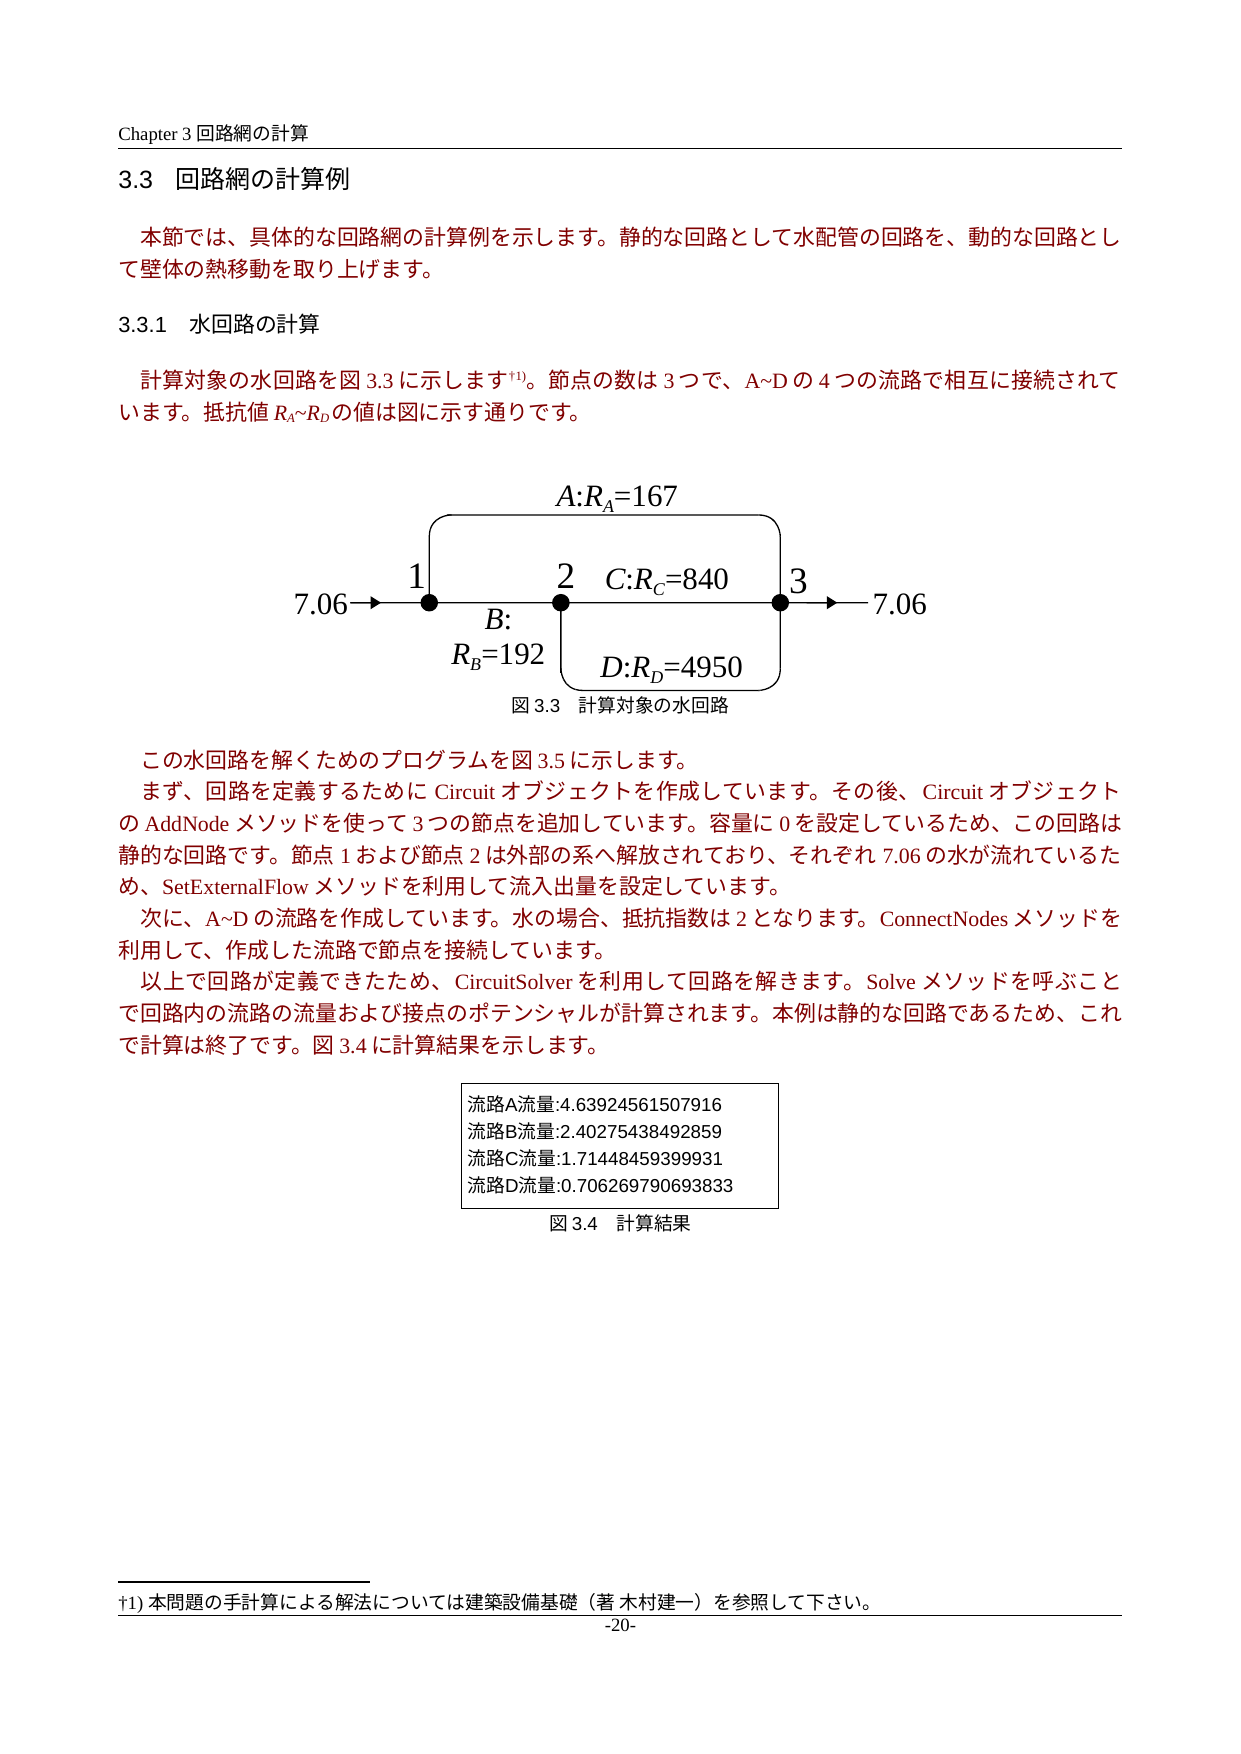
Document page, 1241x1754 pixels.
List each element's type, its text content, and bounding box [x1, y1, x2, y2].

text 図3.4 計算結果 [461, 1209, 779, 1235]
text 本節では、具体的な回路網の計算例を示します。静的な回路として水配管の回路を、動的な回路として壁体の熱移動を取り上げます。 [118, 220, 1122, 283]
subtitle 水回路の計算 [118, 307, 1122, 339]
text 図3.3 計算対象の水回路 [293, 475, 947, 718]
text 次に、A~Dの流路を作成しています。水の場合、抵抗指数は2となります。ConnectNodesメソッドを利用して、作成した流路で節点を接続しています。 [118, 901, 1122, 964]
text この水回路を解くためのプログラムを図3.5に示します。 [118, 743, 1122, 774]
subtitle 回路網の計算例 [118, 159, 1122, 196]
text 以上で回路が定義できたため、CircuitSolverを利用して回路を解きます。Solveメソッドを呼ぶことで回路内の流路の流量および接点のポテンシャルが計算されます。本例は静的な回路であるため、これで計算は終了です。図3.4に計算結果を示します。 [118, 964, 1122, 1059]
text 図3.4 計算結果 [462, 1084, 778, 1208]
text 本問題の手計算による解法については建築設備基礎（著 木村建一）を参照して下さい。 [118, 1588, 1122, 1615]
text まず、回路を定義するためにCircuitオブジェクトを作成しています。その後、CircuitオブジェクトのAddNodeメソッドを使って3つの節点を追加しています。容量に0を設定しているため、この回路は静的な回路です。節点1および節点2は外部の系へ解放されており、それぞれ7.06の水が流れているため、SetExternalFlowメソッドを利用して流入出量を設定しています。 [118, 774, 1122, 901]
text 計算対象の水回路を図3.3に示します†)。節点の数は3つで、A~Dの4つの流路で相互に接続されています。抵抗値RA~RDの値は図に示す通りです。 [118, 363, 1122, 427]
